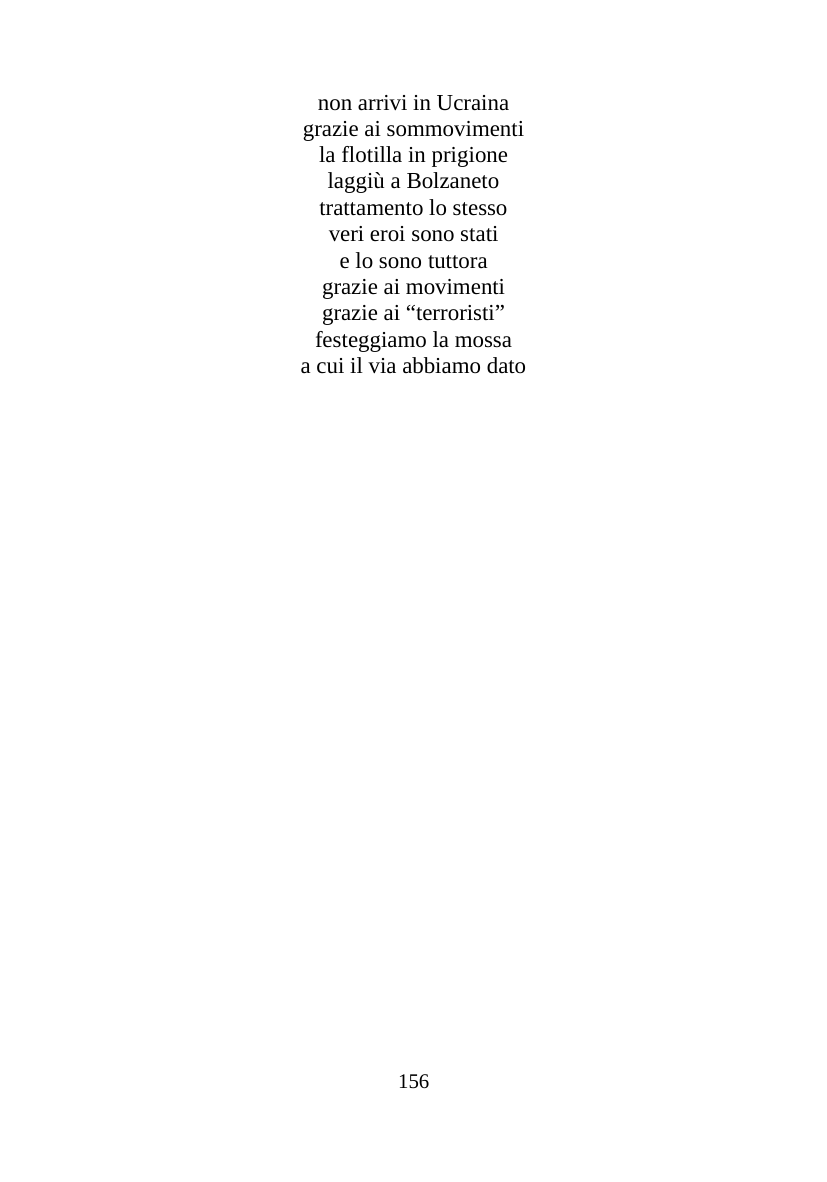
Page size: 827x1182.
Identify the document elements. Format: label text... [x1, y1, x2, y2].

text laggiù a Bolzaneto [88, 168, 738, 194]
text non arrivi in Ucraina [88, 88, 738, 115]
text veri eroi sono stati [88, 220, 738, 247]
text trattamento lo stesso [88, 194, 738, 220]
text grazie ai “terroristi” [88, 299, 738, 326]
text grazie ai sommovimenti [88, 115, 738, 141]
text a cui il via abbiamo dato [88, 352, 738, 378]
text la flotilla in prigione [88, 141, 738, 168]
text festeggiamo la mossa [88, 326, 738, 352]
text e lo sono tuttora [88, 247, 738, 273]
text grazie ai movimenti [88, 273, 738, 299]
